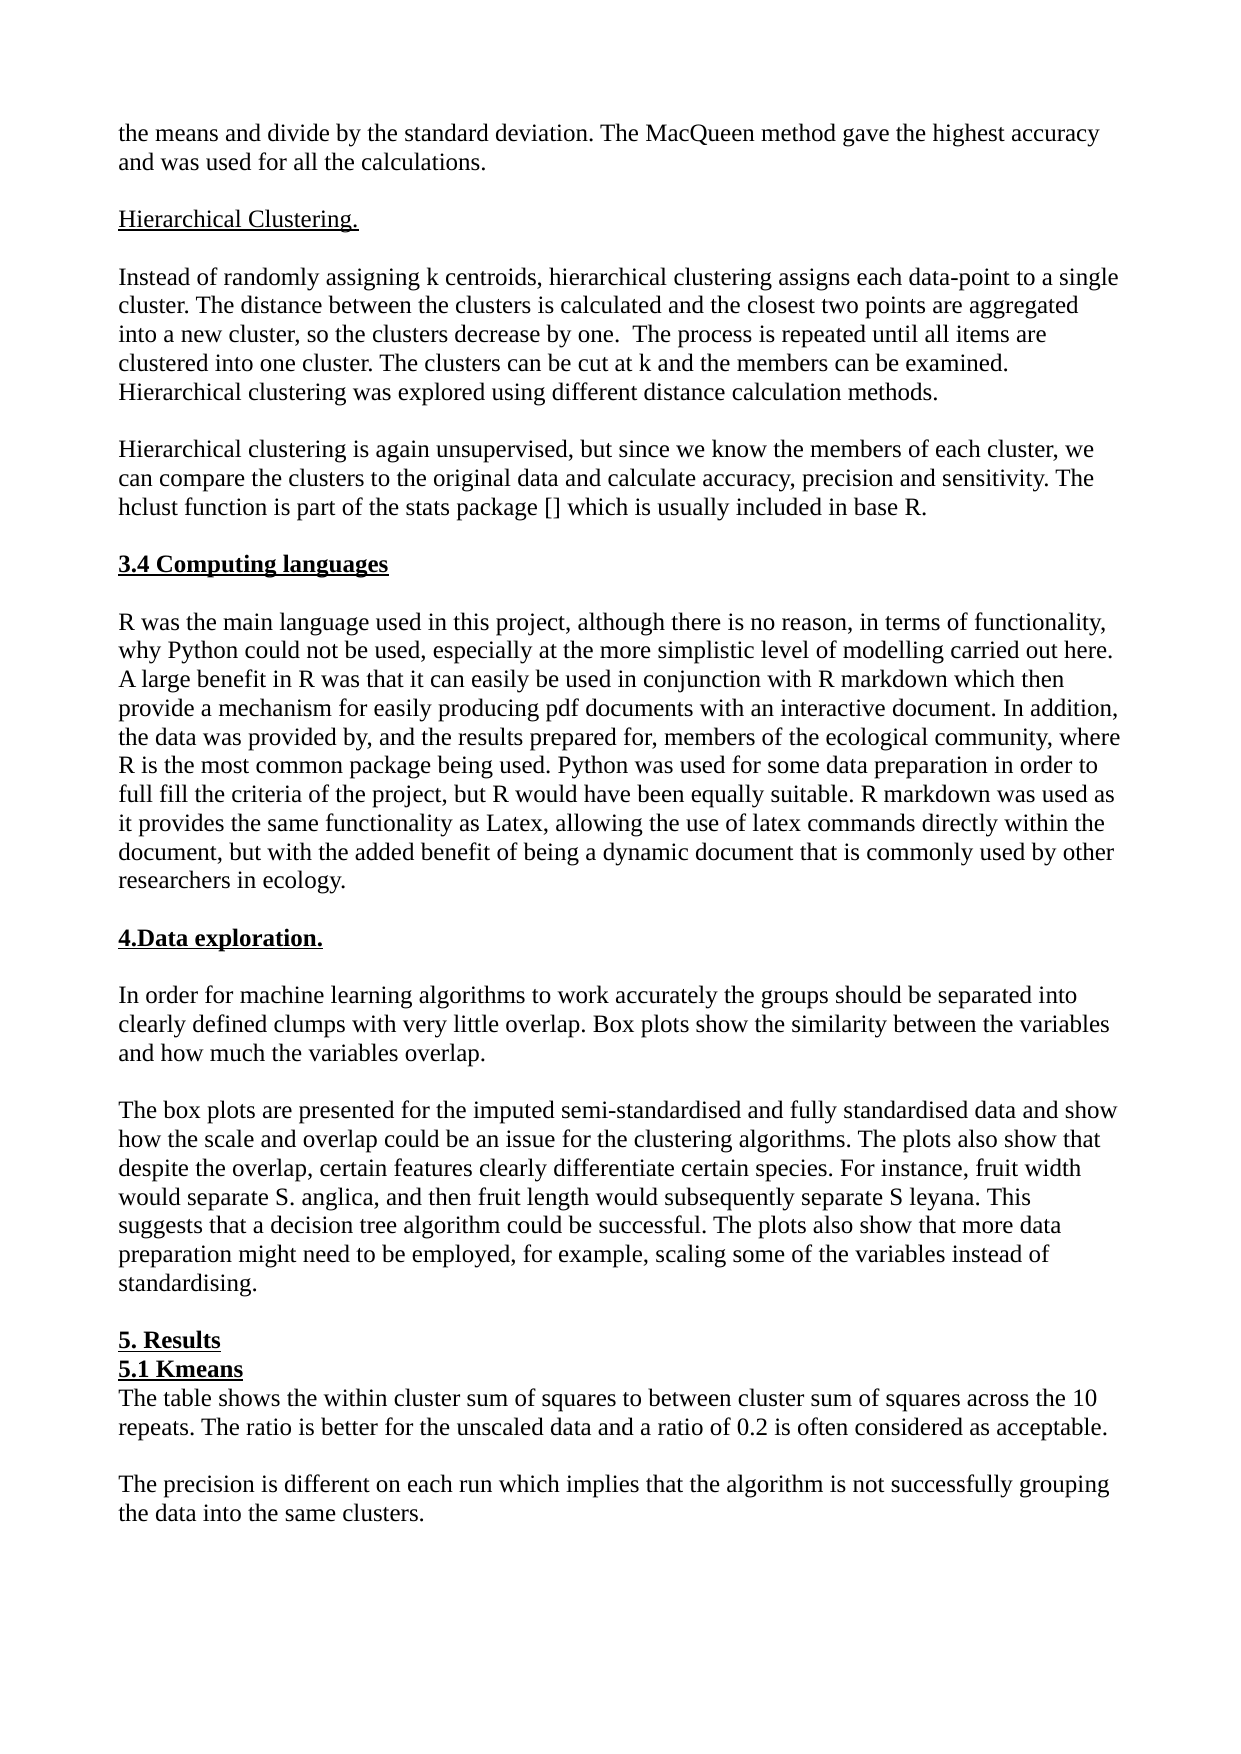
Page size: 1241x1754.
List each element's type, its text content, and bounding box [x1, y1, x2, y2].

text The table shows the within cluster sum of squares to between cluster sum of squares across the 10 repeats. The ratio is better for the unscaled data and a ratio of 0.2 is often considered as acceptable. [118, 1383, 1122, 1441]
text In order for machine learning algorithms to work accurately the groups should be separated into clearly defined clumps with very little overlap. Box plots show the similarity between the variables and how much the variables overlap. [118, 981, 1122, 1067]
text 5.1 Kmeans [118, 1354, 1122, 1383]
text The box plots are presented for the imputed semi-standardised and fully standardised data and show how the scale and overlap could be an issue for the clustering algorithms. The plots also show that despite the overlap, certain features clearly differentiate certain species. For instance, fruit width would separate S. anglica, and then fruit length would subsequently separate S leyana. This suggests that a decision tree algorithm could be successful. The plots also show that more data preparation might need to be employed, for example, scaling some of the variables instead of standardising. [118, 1096, 1122, 1297]
text Instead of randomly assigning k centroids, hierarchical clustering assigns each data-point to a single cluster. The distance between the clusters is calculated and the closest two points are aggregated into a new cluster, so the clusters decrease by one. The process is repeated until all items are clustered into one cluster. The clusters can be cut at k and the members can be examined. Hierarchical clustering was explored using different distance calculation methods. [118, 262, 1122, 406]
text The precision is different on each run which implies that the algorithm is not successfully grouping the data into the same clusters. [118, 1469, 1122, 1527]
text 5. Results [118, 1326, 1122, 1354]
text 3.4 Computing languages [118, 549, 1122, 578]
text 4.Data exploration. [118, 923, 1122, 952]
text Hierarchical clustering is again unsupervised, but since we know the members of each cluster, we can compare the clusters to the original data and calculate accuracy, precision and sensitivity. The hclust function is part of the stats package [] which is usually included in base R. [118, 434, 1122, 521]
text the means and divide by the standard deviation. The MacQueen method gave the highest accuracy and was used for all the calculations. [118, 118, 1122, 176]
text Hierarchical Clustering. [118, 204, 1122, 233]
text R was the main language used in this project, although there is no reason, in terms of functionality, why Python could not be used, especially at the more simplistic level of modelling carried out here. A large benefit in R was that it can easily be used in conjunction with R markdown which then provide a mechanism for easily producing pdf documents with an interactive document. In addition, the data was provided by, and the results prepared for, members of the ecological community, where R is the most common package being used. Python was used for some data preparation in order to full fill the criteria of the project, but R would have been equally suitable. R markdown was used as it provides the same functionality as Latex, allowing the use of latex commands directly within the document, but with the added benefit of being a dynamic document that is commonly used by other researchers in ecology. [118, 607, 1122, 894]
